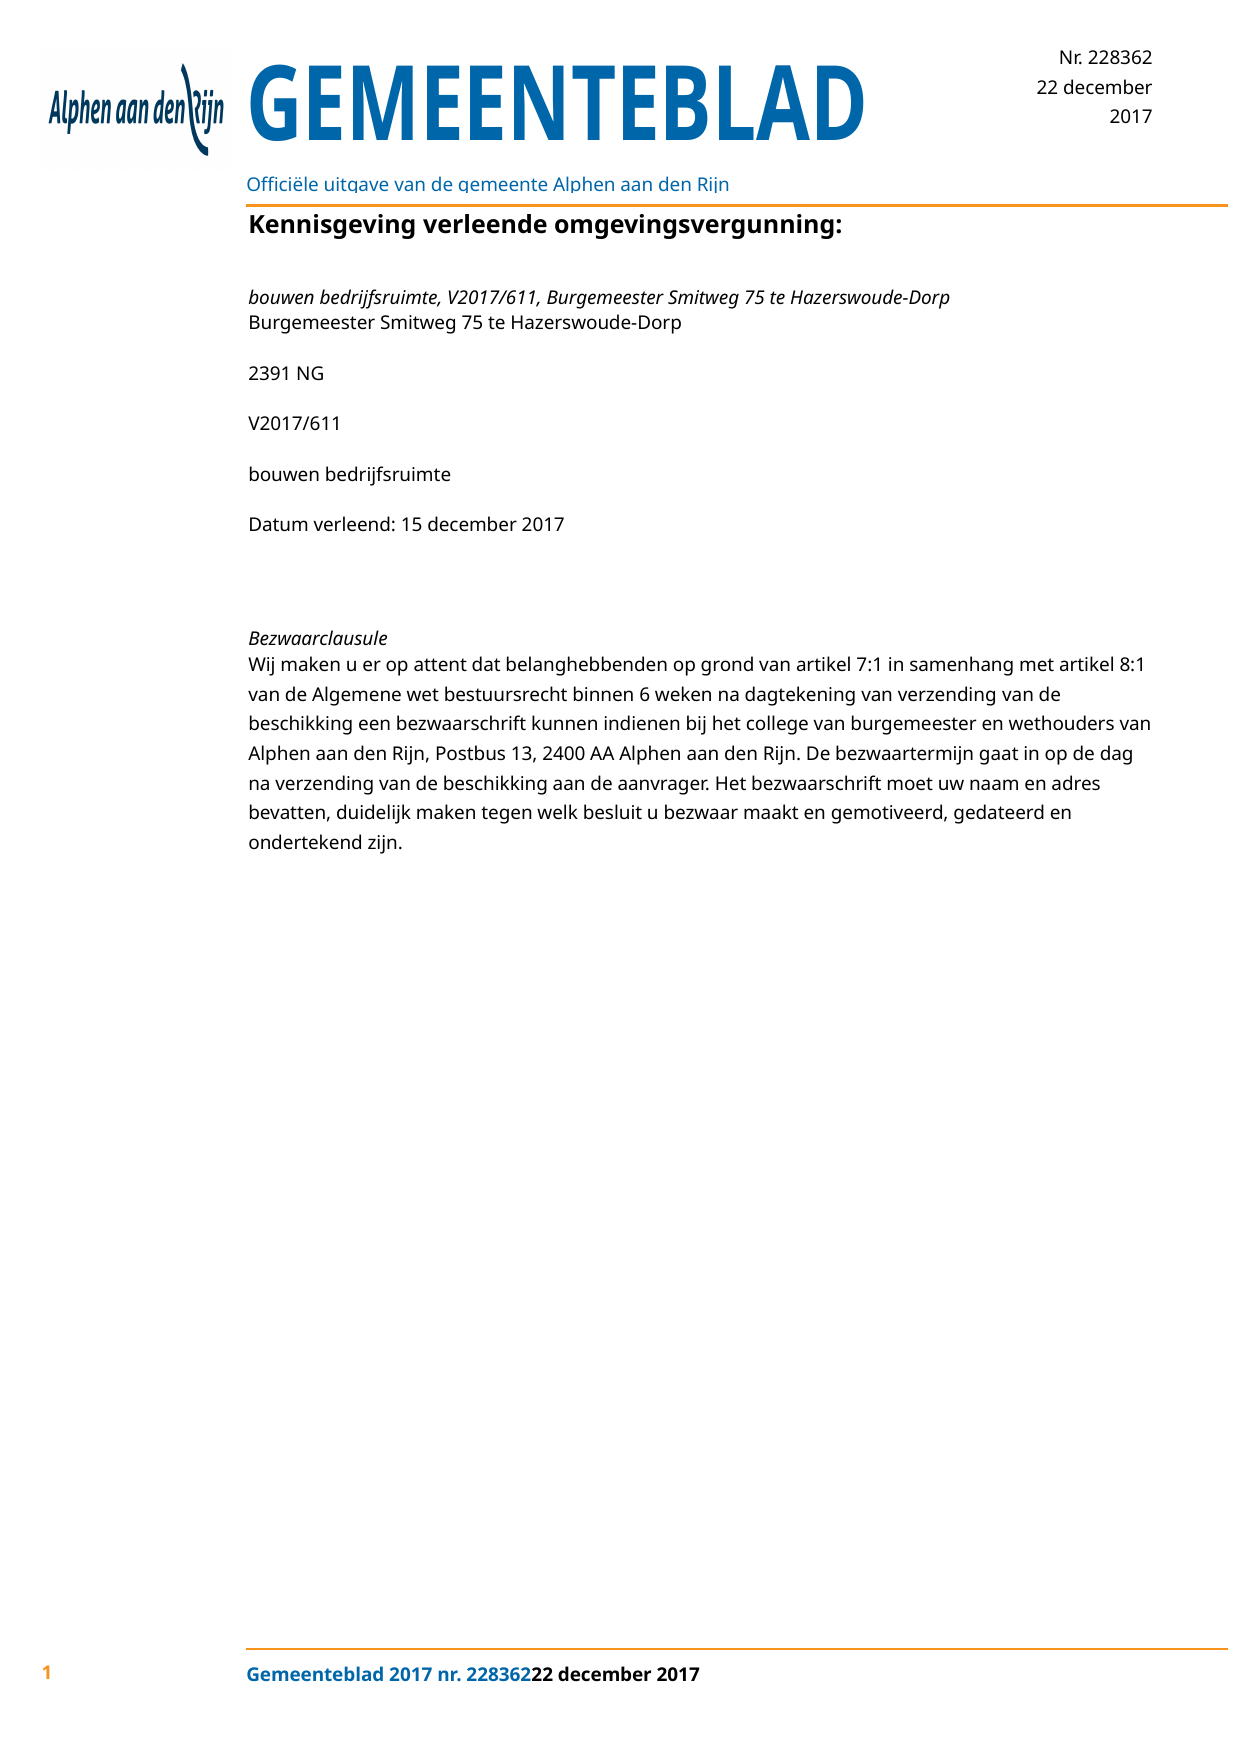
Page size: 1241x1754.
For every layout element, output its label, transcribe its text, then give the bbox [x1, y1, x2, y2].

text bouwen bedrijfsruimte, V2017/611, Burgemeester Smitweg 75 te Hazerswoude-Dorp [248, 284, 1152, 309]
text Burgemeester Smitweg 75 te Hazerswoude-Dorp [248, 309, 1152, 335]
picture [41, 47, 231, 172]
text 2391 NG [248, 360, 1152, 386]
text Wij maken u er op attent dat belanghebbenden op grond van artikel 7:1 in samenhang met artikel 8:1 van de Algemene wet bestuursrecht binnen 6 weken na dagtekening van verzending van de beschikking een bezwaarschrift kunnen indienen bij het college van burgemeester en wethouders van Alphen aan den Rijn, Postbus 13, 2400 AA Alphen aan den Rijn. De bezwaartermijn gaat in op de dag na verzending van de beschikking aan de aanvrager. Het bezwaarschrift moet uw naam en adres bevatten, duidelijk maken tegen welk besluit u bezwaar maakt en gemotiveerd, gedateerd en ondertekend zijn. [248, 651, 1152, 854]
text V2017/611 [248, 410, 1152, 436]
text Bezwaarclausule [248, 626, 1152, 651]
text bouwen bedrijfsruimte [248, 461, 1152, 487]
text Datum verleend: 15 december 2017 [248, 511, 1152, 537]
text Kennisgeving verleende omgevingsvergunning: [248, 207, 1152, 241]
